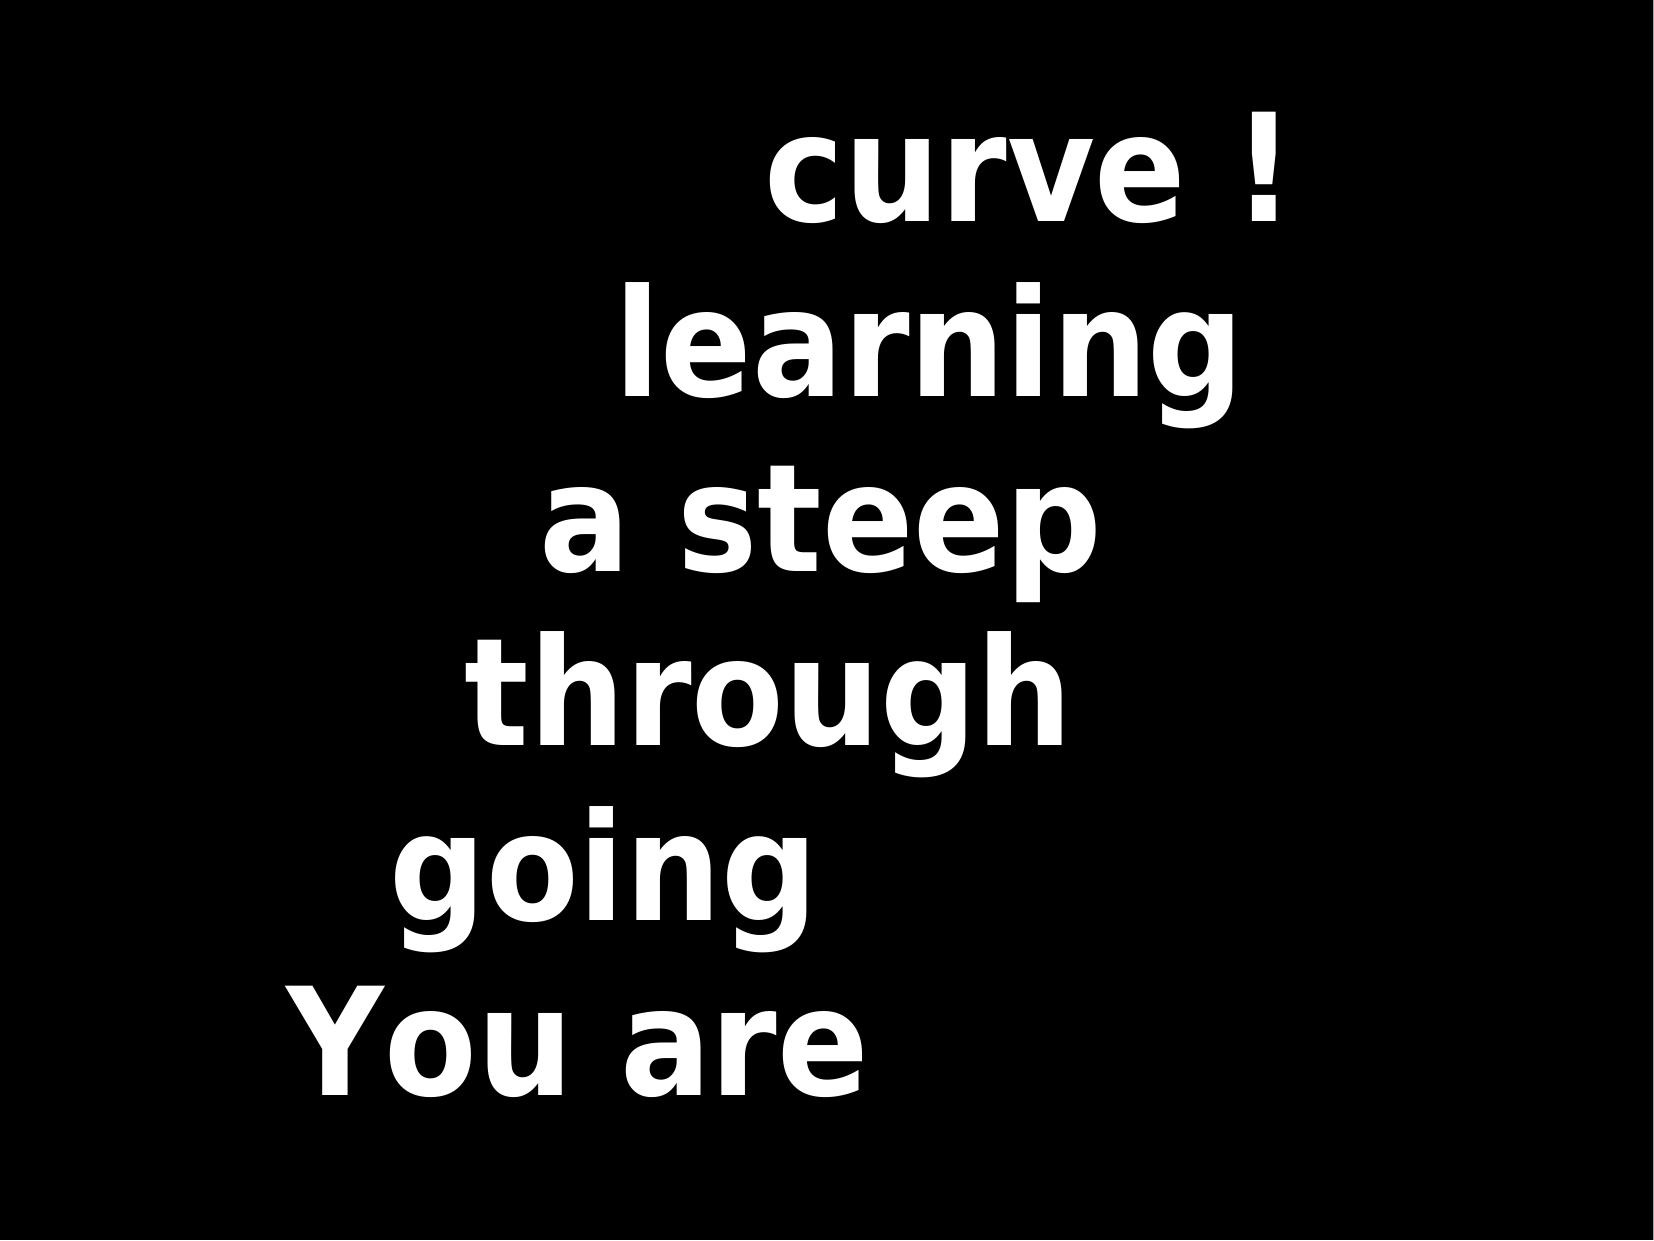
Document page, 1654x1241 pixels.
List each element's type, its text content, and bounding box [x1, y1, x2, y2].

text_box curve ! learning a steep through going You are [150, 75, 1463, 1139]
